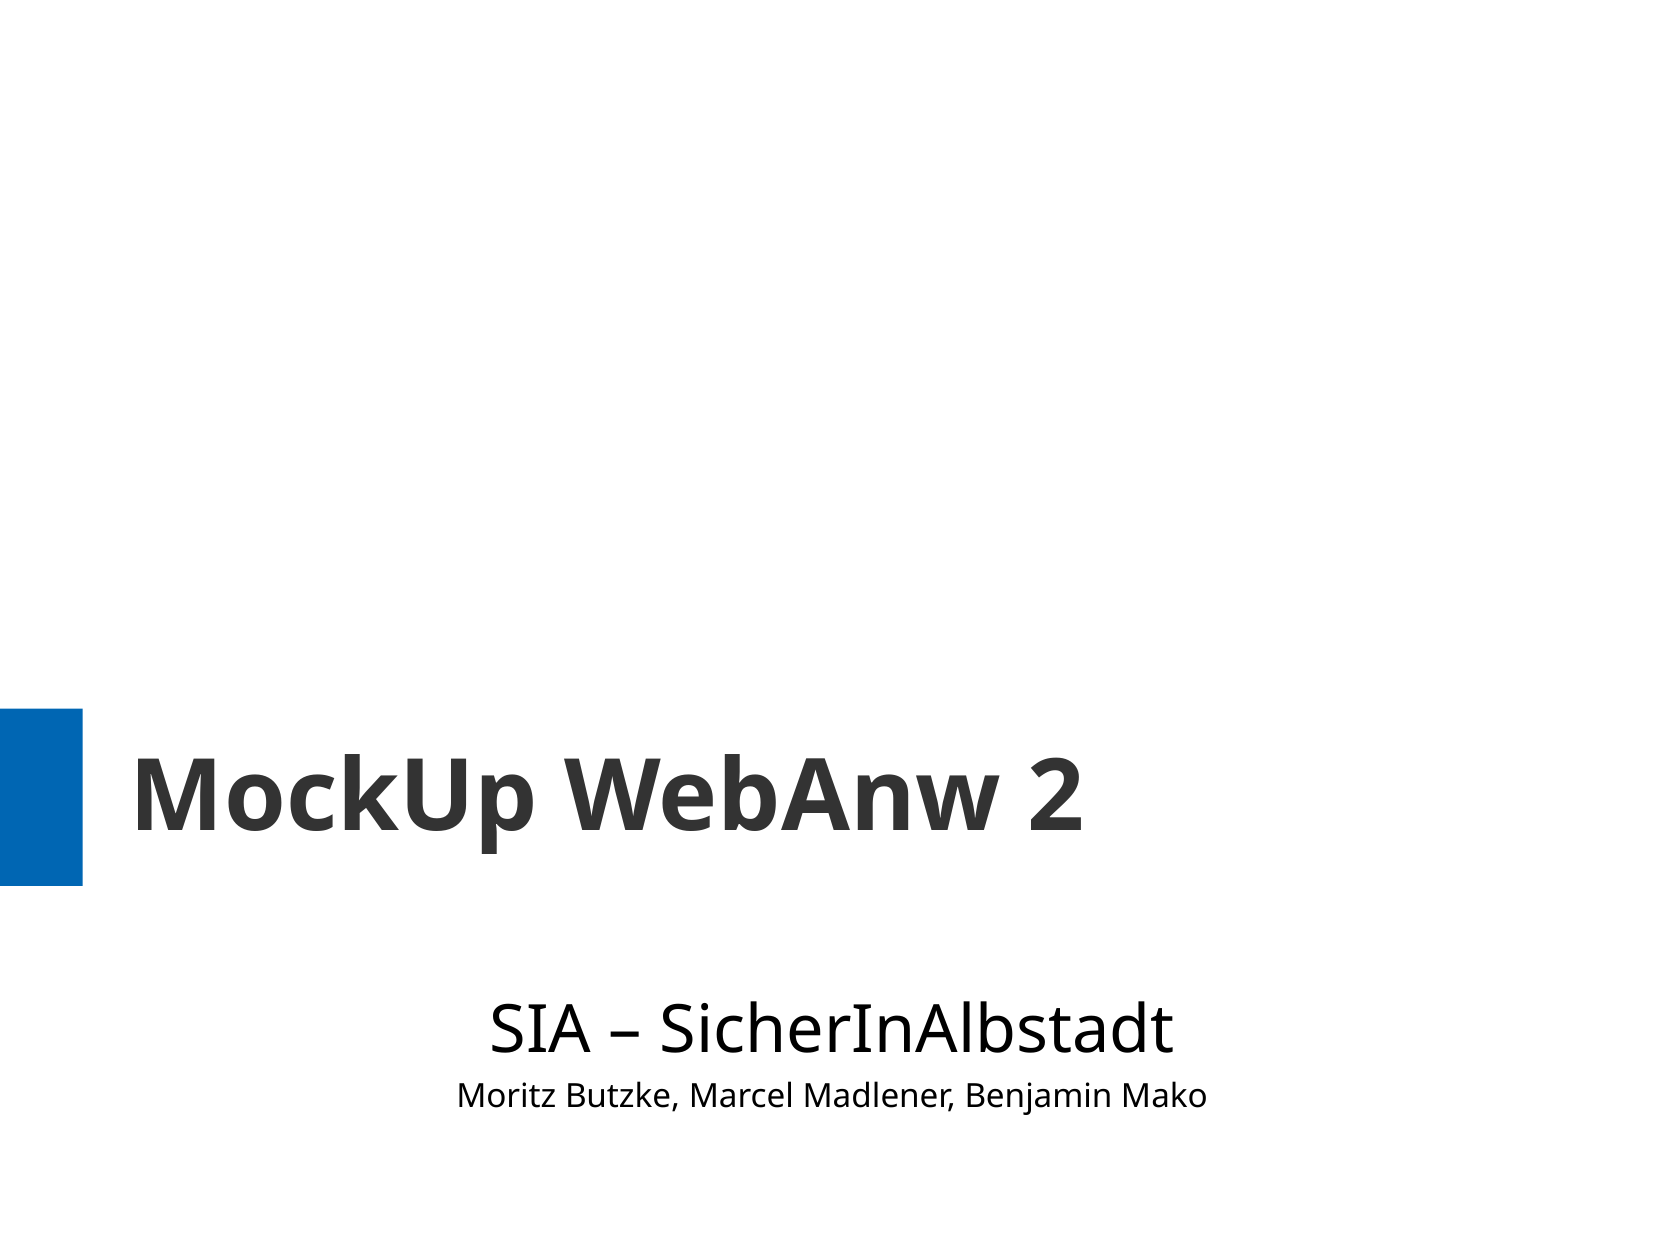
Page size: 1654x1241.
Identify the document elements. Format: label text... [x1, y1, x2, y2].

title MockUp WebAnw 2 [129, 655, 1536, 928]
subtitle SIA – SicherInAlbstadt Moritz Butzke, Marcel Madlener, Benjamin Mako [129, 968, 1536, 1130]
